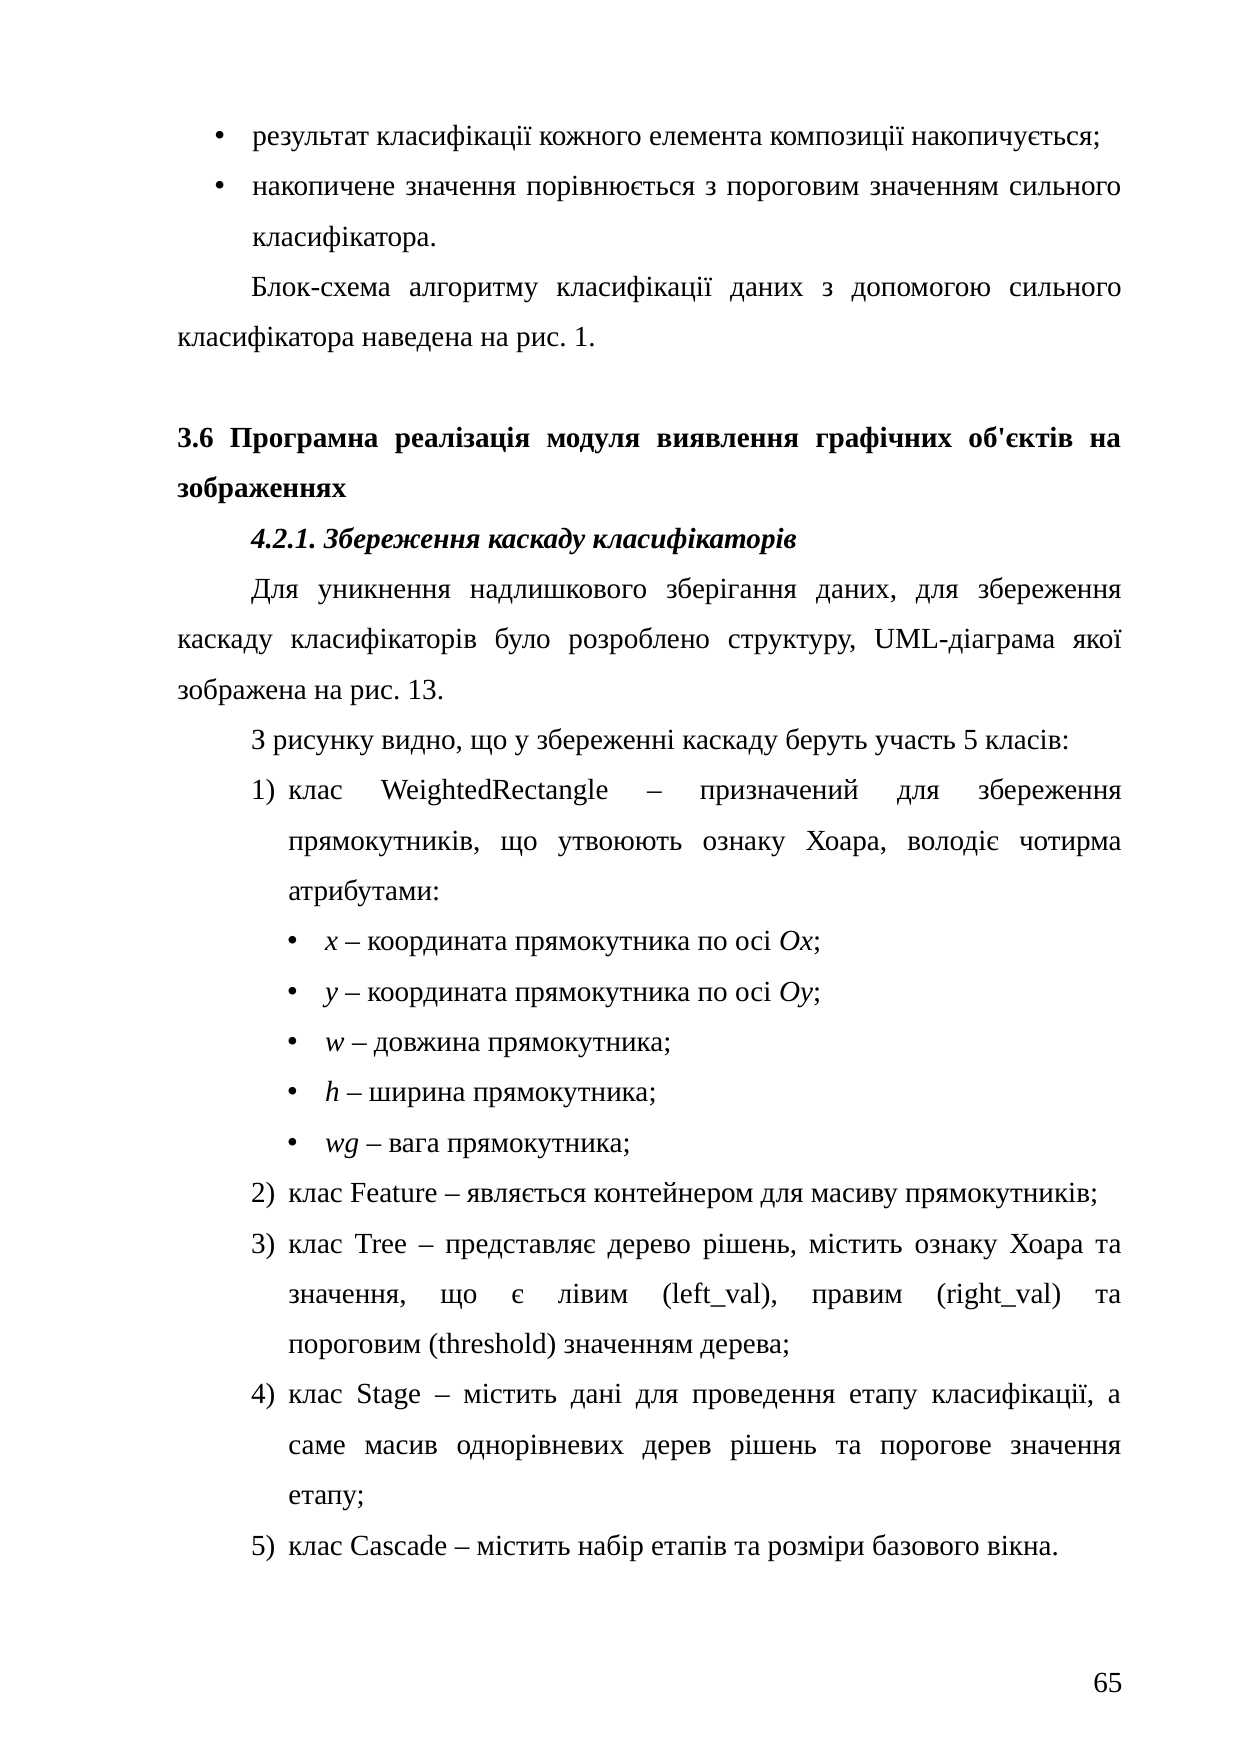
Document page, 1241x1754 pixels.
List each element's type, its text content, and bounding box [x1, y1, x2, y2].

list wg – вага прямокутника; [287, 1125, 1122, 1159]
list накопичене значення порівнюється з пороговим значенням сильного класифікатора. [214, 168, 1122, 252]
list h – ширина прямокутника; [287, 1074, 1122, 1108]
list х – координата прямокутника по осі Ох; [287, 923, 1122, 957]
list клас Feature – являється контейнером для масиву прямокутників; [251, 1175, 1122, 1209]
subtitle 3.6 Програмна реалізація модуля виявлення графічних об'єктів на зображеннях [177, 420, 1122, 504]
list у – координата прямокутника по осі Оу; [287, 974, 1122, 1007]
text 4.2.1. Збереження каскаду класифікаторів [177, 521, 1122, 554]
text Для уникнення надлишкового зберігання даних, для збереження каскаду класифікаторів було розроблено структуру, UML-діаграма якої зображена на рис. 13. [177, 571, 1122, 705]
list результат класифікації кожного елемента композиції накопичується; [214, 118, 1122, 152]
list клас Cascade – містить набір етапів та розміри базового вікна. [251, 1528, 1122, 1561]
list w – довжина прямокутника; [287, 1024, 1122, 1058]
text З рисунку видно, що у збереженні каскаду беруть участь 5 класів: [177, 722, 1122, 756]
list клас Stage – містить дані для проведення етапу класифікації, а саме масив однорівневих дерев рішень та порогове значення етапу; [251, 1377, 1122, 1511]
text Блок-схема алгоритму класифікації даних з допомогою сильного класифікатора наведена на рис. 1. [177, 269, 1122, 353]
list клас Tree – представляє дерево рішень, містить ознаку Хоара та значення, що є лівим (left_val), правим (right_val) та пороговим (threshold) значенням дерева; [251, 1226, 1122, 1360]
list клас WeightedRectangle – призначений для збереження прямокутників, що утвоюють ознаку Хоара, володіє чотирма атрибутами: [251, 772, 1122, 907]
